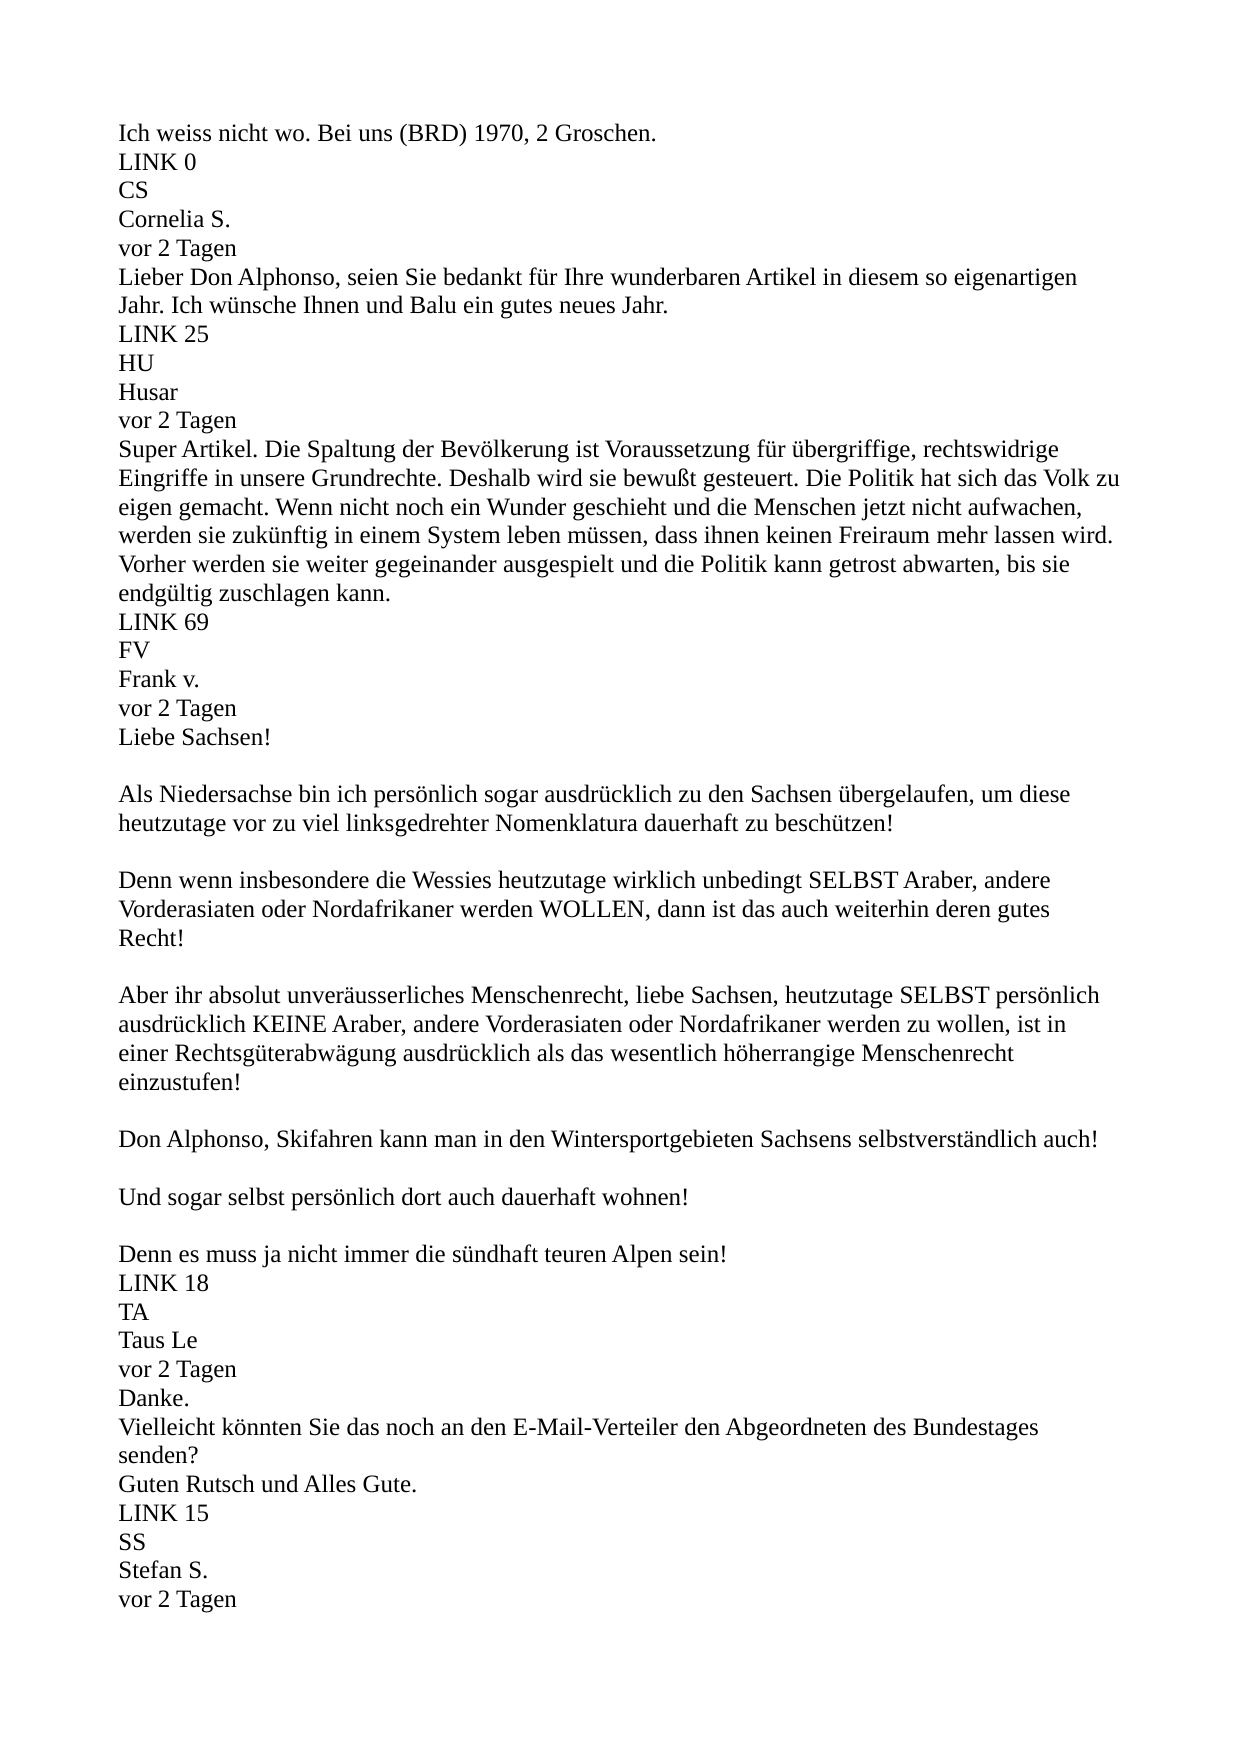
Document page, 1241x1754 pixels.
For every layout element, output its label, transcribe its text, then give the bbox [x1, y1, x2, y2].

text vor 2 Tagen [118, 406, 1122, 434]
text Aber ihr absolut unveräusserliches Menschenrecht, liebe Sachsen, heutzutage SELBST persönlich ausdrücklich KEINE Araber, andere Vorderasiaten oder Nordafrikaner werden zu wollen, ist in einer Rechtsgüterabwägung ausdrücklich als das wesentlich höherrangige Menschenrecht einzustufen! [118, 981, 1122, 1096]
text Und sogar selbst persönlich dort auch dauerhaft wohnen! [118, 1182, 1122, 1211]
text vor 2 Tagen [118, 233, 1122, 262]
text TA [118, 1297, 1122, 1326]
text Liebe Sachsen! [118, 722, 1122, 751]
text Lieber Don Alphonso, seien Sie bedankt für Ihre wunderbaren Artikel in diesem so eigenartigen Jahr. Ich wünsche Ihnen und Balu ein gutes neues Jahr. [118, 262, 1122, 319]
text Husar [118, 377, 1122, 406]
text Taus Le [118, 1326, 1122, 1354]
text vor 2 Tagen [118, 1354, 1122, 1383]
text Denn wenn insbesondere die Wessies heutzutage wirklich unbedingt SELBST Araber, andere Vorderasiaten oder Nordafrikaner werden WOLLEN, dann ist das auch weiterhin deren gutes Recht! [118, 866, 1122, 952]
text CS [118, 176, 1122, 204]
text vor 2 Tagen [118, 693, 1122, 722]
text Danke. [118, 1383, 1122, 1412]
text Cornelia S. [118, 204, 1122, 233]
text Ich weiss nicht wo. Bei uns (BRD) 1970, 2 Groschen. [118, 118, 1122, 147]
text Denn es muss ja nicht immer die sündhaft teuren Alpen sein! [118, 1239, 1122, 1268]
text LINK 15 [118, 1498, 1122, 1527]
text FV [118, 636, 1122, 664]
text LINK 25 [118, 319, 1122, 348]
text Don Alphonso, Skifahren kann man in den Wintersportgebieten Sachsens selbstverständlich auch! [118, 1124, 1122, 1153]
text Als Niedersachse bin ich persönlich sogar ausdrücklich zu den Sachsen übergelaufen, um diese heutzutage vor zu viel linksgedrehter Nomenklatura dauerhaft zu beschützen! [118, 779, 1122, 837]
text LINK 69 [118, 607, 1122, 636]
text Vielleicht könnten Sie das noch an den E-Mail-Verteiler den Abgeordneten des Bundestages senden? [118, 1412, 1122, 1469]
text SS [118, 1527, 1122, 1556]
text Guten Rutsch und Alles Gute. [118, 1469, 1122, 1498]
text LINK 18 [118, 1268, 1122, 1297]
text vor 2 Tagen [118, 1584, 1122, 1613]
text Super Artikel. Die Spaltung der Bevölkerung ist Voraussetzung für übergriffige, rechtswidrige Eingriffe in unsere Grundrechte. Deshalb wird sie bewußt gesteuert. Die Politik hat sich das Volk zu eigen gemacht. Wenn nicht noch ein Wunder geschieht und die Menschen jetzt nicht aufwachen, werden sie zukünftig in einem System leben müssen, dass ihnen keinen Freiraum mehr lassen wird. Vorher werden sie weiter gegeinander ausgespielt und die Politik kann getrost abwarten, bis sie endgültig zuschlagen kann. [118, 434, 1122, 607]
text HU [118, 348, 1122, 377]
text Stefan S. [118, 1556, 1122, 1584]
text LINK 0 [118, 147, 1122, 176]
text Frank v. [118, 664, 1122, 693]
